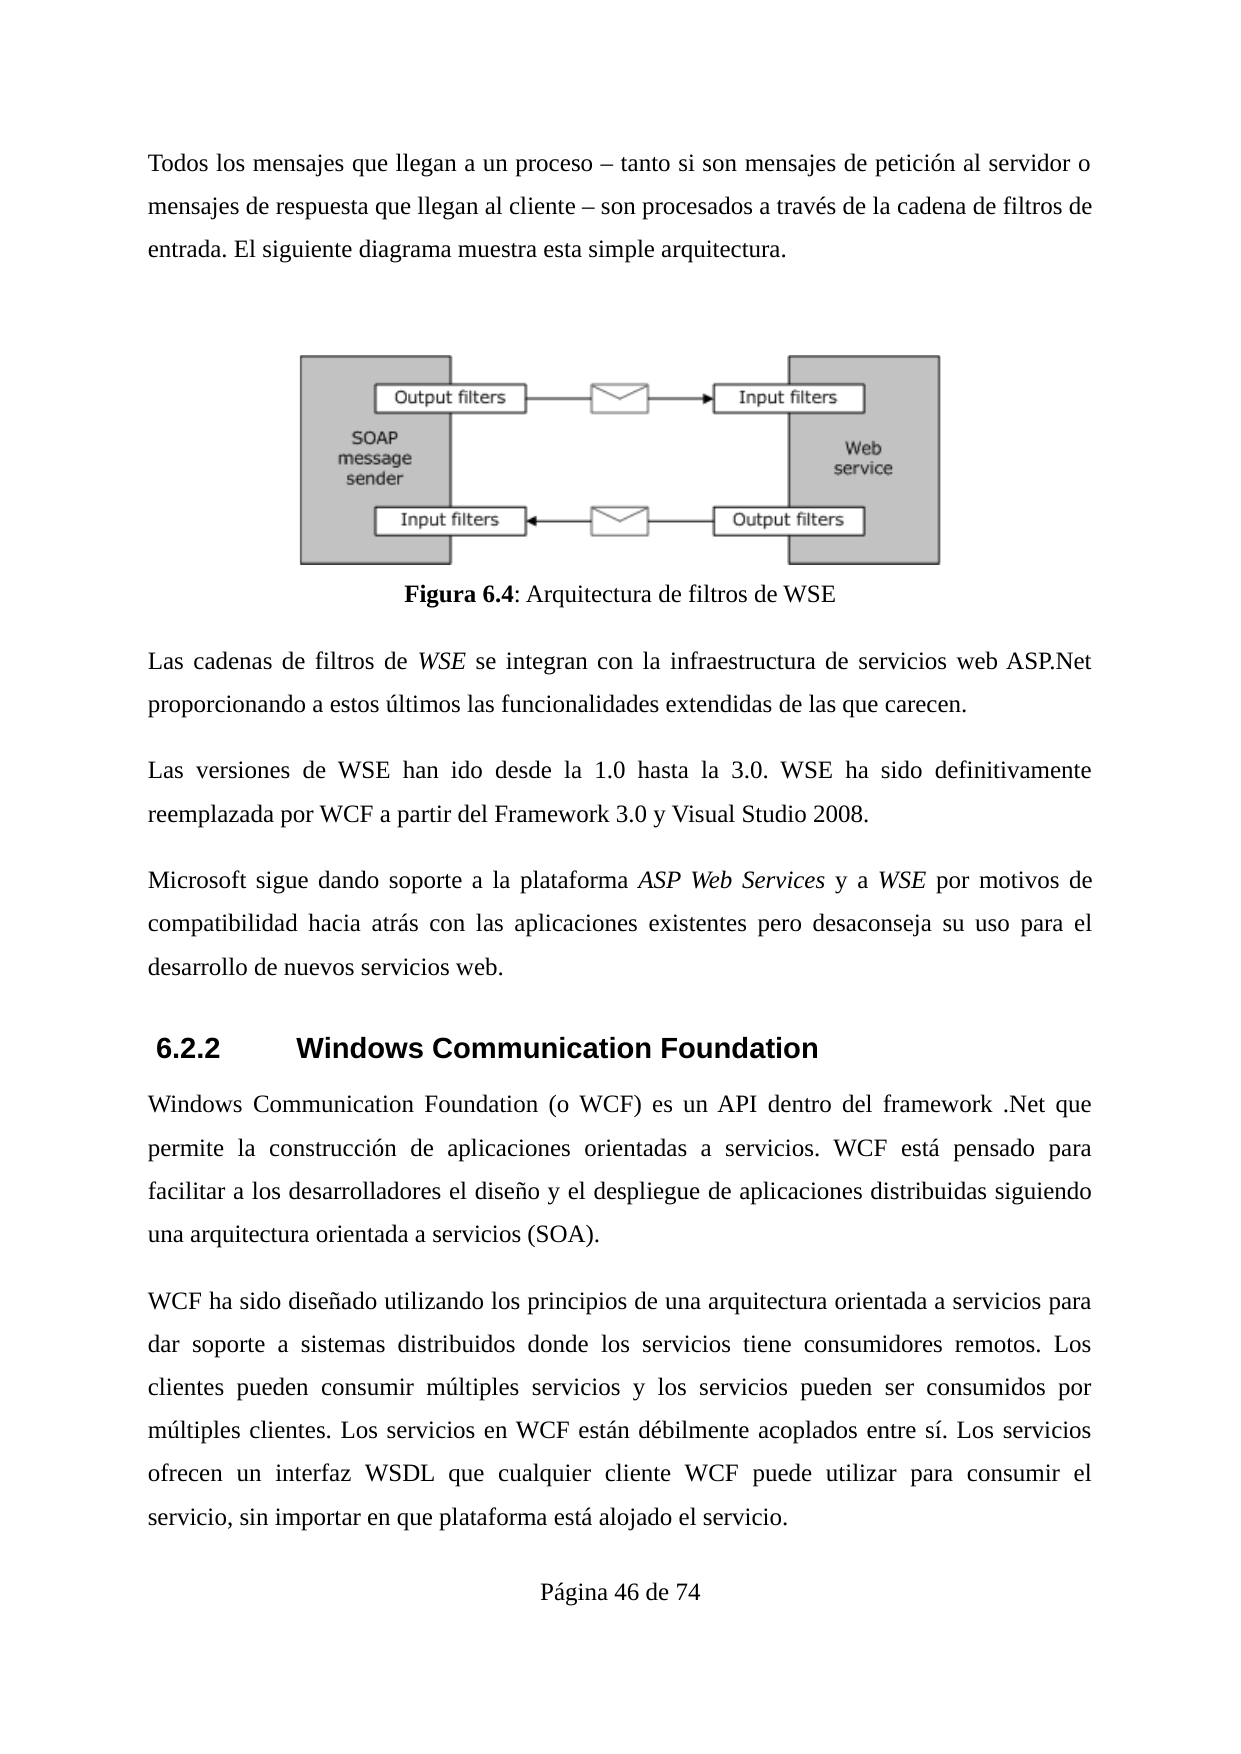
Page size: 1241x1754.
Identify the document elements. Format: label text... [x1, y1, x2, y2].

picture [299, 355, 941, 565]
text Las versiones de WSE han ido desde la 1.0 hasta la 3.0. WSE ha sido definitivamente reemplazada por WCF a partir del Framework 3.0 y Visual Studio 2008. [148, 756, 1093, 827]
text Todos los mensajes que llegan a un proceso – tanto si son mensajes de petición al servidor o mensajes de respuesta que llegan al cliente – son procesados a través de la cadena de filtros de entrada. El siguiente diagrama muestra esta simple arquitectura. [148, 148, 1093, 263]
text Figura 6.4: Arquitectura de filtros de WSE [148, 565, 1093, 608]
text Las cadenas de filtros de WSE se integran con la infraestructura de servicios web ASP.Net proporcionando a estos últimos las funcionalidades extendidas de las que carecen. [148, 646, 1093, 718]
text Microsoft sigue dando soporte a la plataforma ASP Web Services y a WSE por motivos de compatibilidad hacia atrás con las aplicaciones existentes pero desaconseja su uso para el desarrollo de nuevos servicios web. [148, 865, 1093, 980]
text Windows Communication Foundation (o WCF) es un API dentro del framework .Net que permite la construcción de aplicaciones orientadas a servicios. WCF está pensado para facilitar a los desarrolladores el diseño y el despliegue de aplicaciones distribuidas siguiendo una arquitectura orientada a servicios (SOA). [148, 1089, 1093, 1248]
subtitle Windows Communication Foundation [148, 1032, 1093, 1065]
text WCF ha sido diseñado utilizando los principios de una arquitectura orientada a servicios para dar soporte a sistemas distribuidos donde los servicios tiene consumidores remotos. Los clientes pueden consumir múltiples servicios y los servicios pueden ser consumidos por múltiples clientes. Los servicios en WCF están débilmente acoplados entre sí. Los servicios ofrecen un interfaz WSDL que cualquier cliente WCF puede utilizar para consumir el servicio, sin importar en que plataforma está alojado el servicio. [148, 1286, 1093, 1530]
